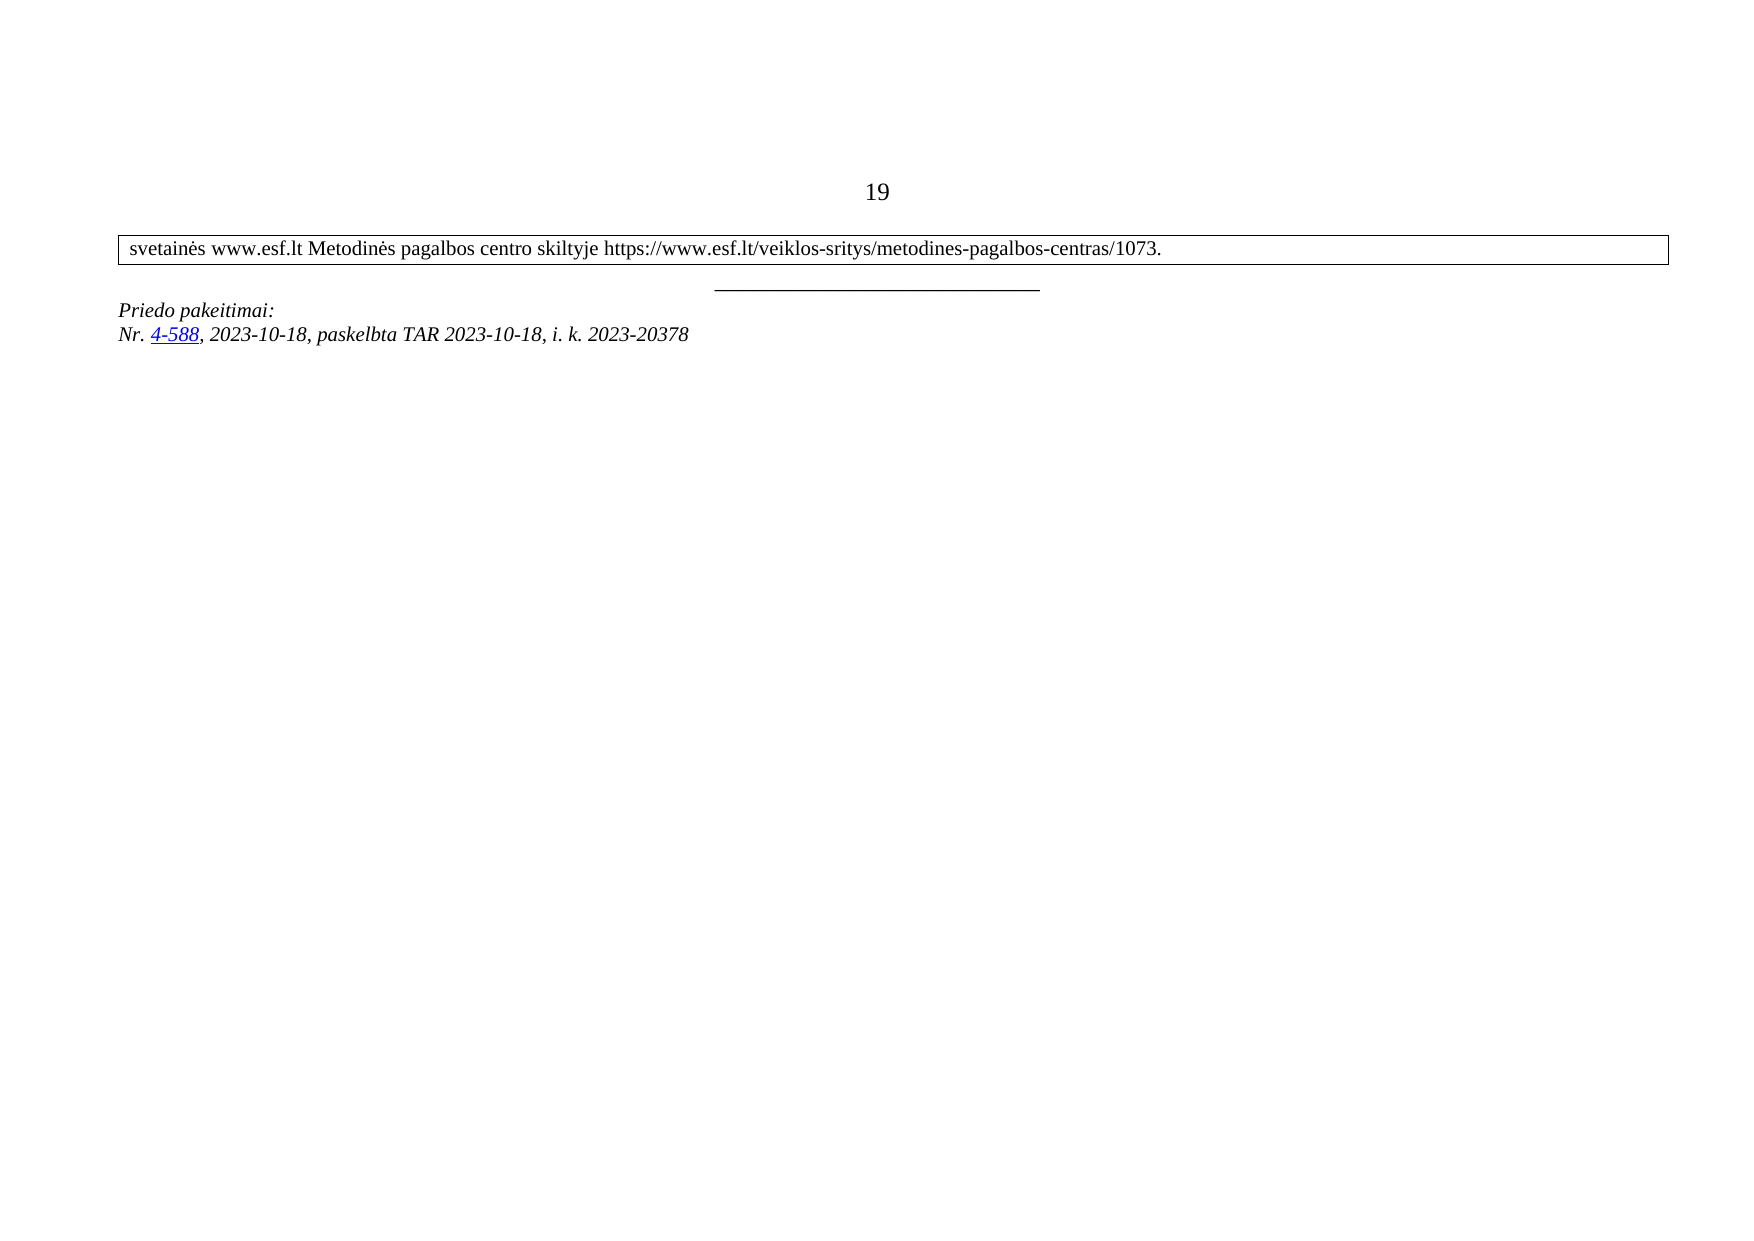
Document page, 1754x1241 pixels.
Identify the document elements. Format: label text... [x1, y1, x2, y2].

text Nr. 4-588, 2023-10-18, paskelbta TAR 2023-10-18, i. k. 2023-20378 [118, 322, 1636, 346]
text __________________________ [118, 265, 1636, 294]
table_cell svetainės www.esf.lt Metodinės pagalbos centro skiltyje https://www.esf.lt/veiklos-sritys/metodines-pagalbos-centras/1073. [119, 236, 1668, 264]
text Priedo pakeitimai: [118, 298, 1636, 322]
